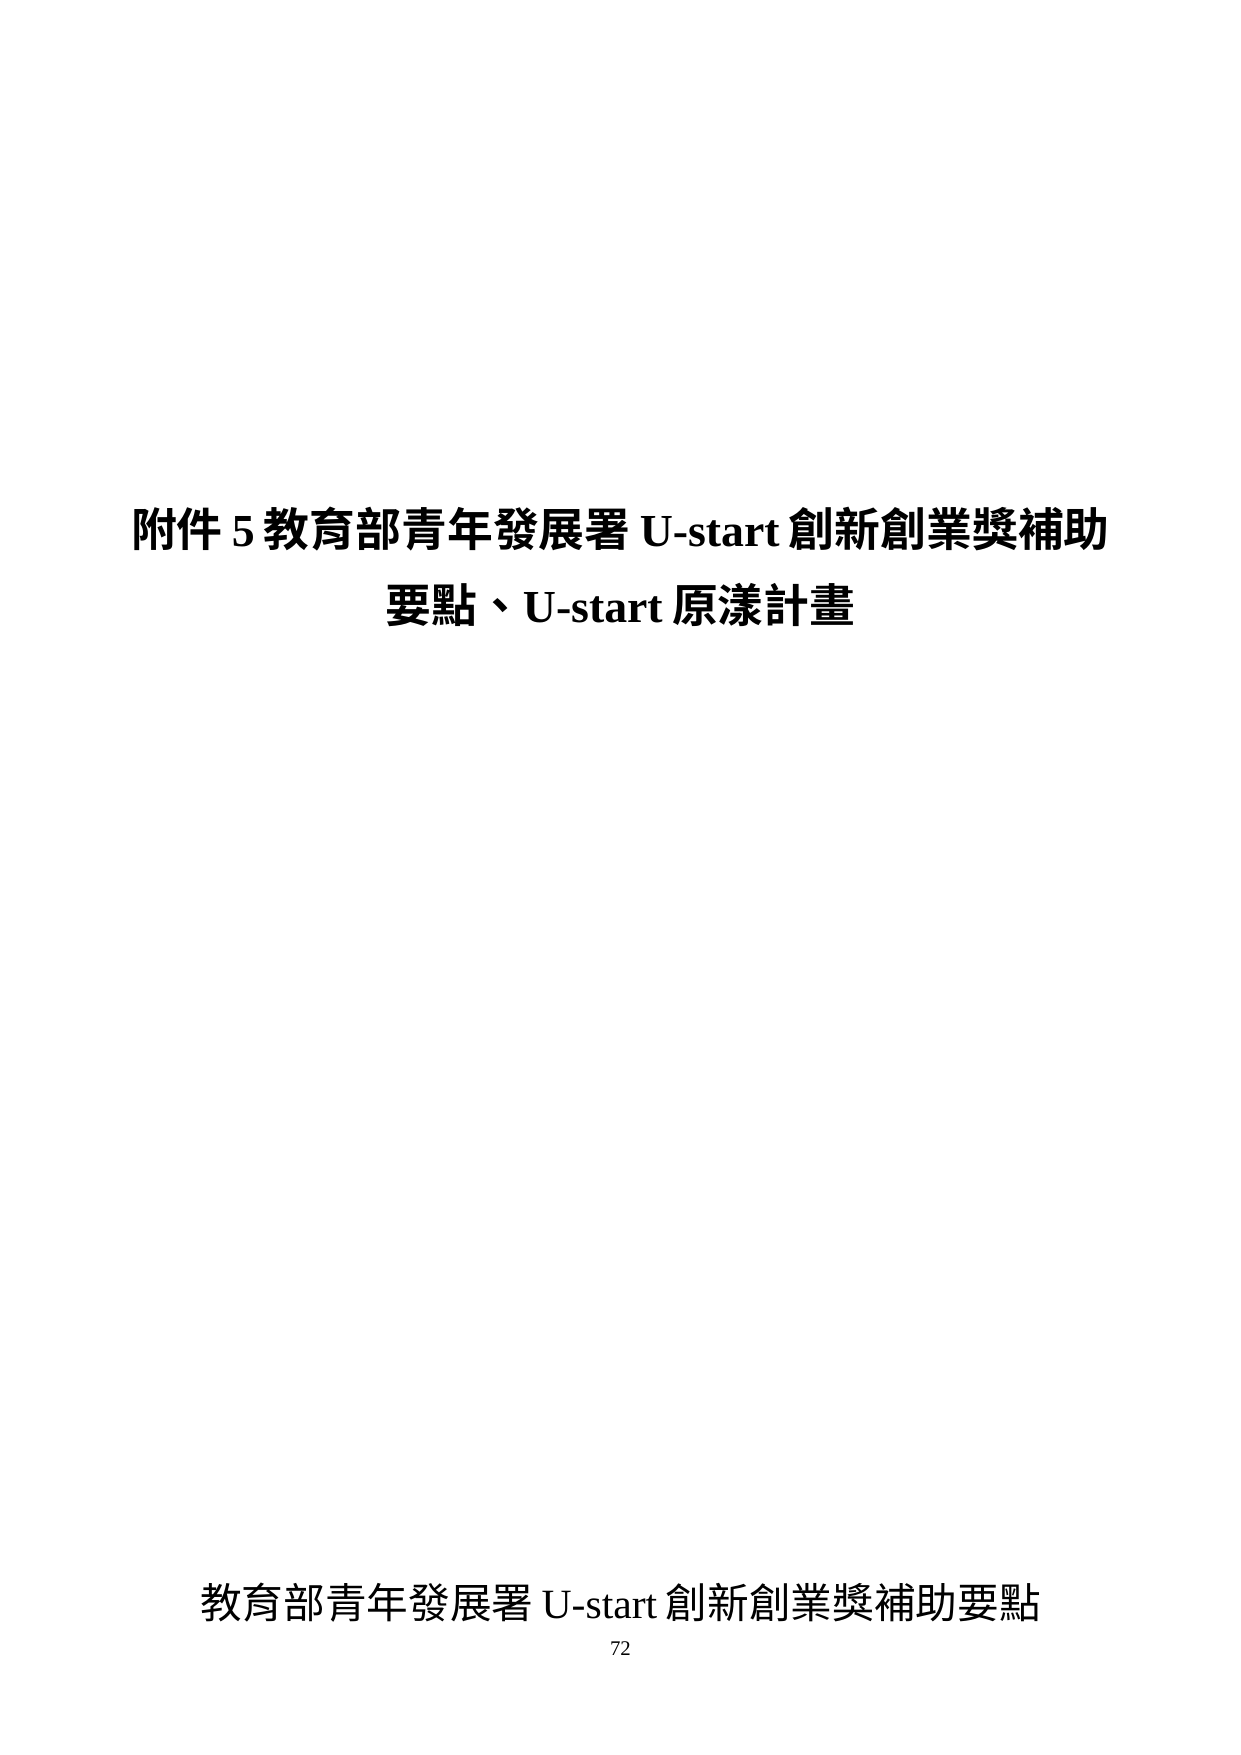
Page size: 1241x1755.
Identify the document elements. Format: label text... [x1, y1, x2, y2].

subtitle 附件5教育部青年發展署U-start創新創業獎補助要點、U-start原漾計畫 [118, 493, 1122, 636]
text 教育部青年發展署U-start創新創業獎補助要點 [118, 1571, 1122, 1631]
